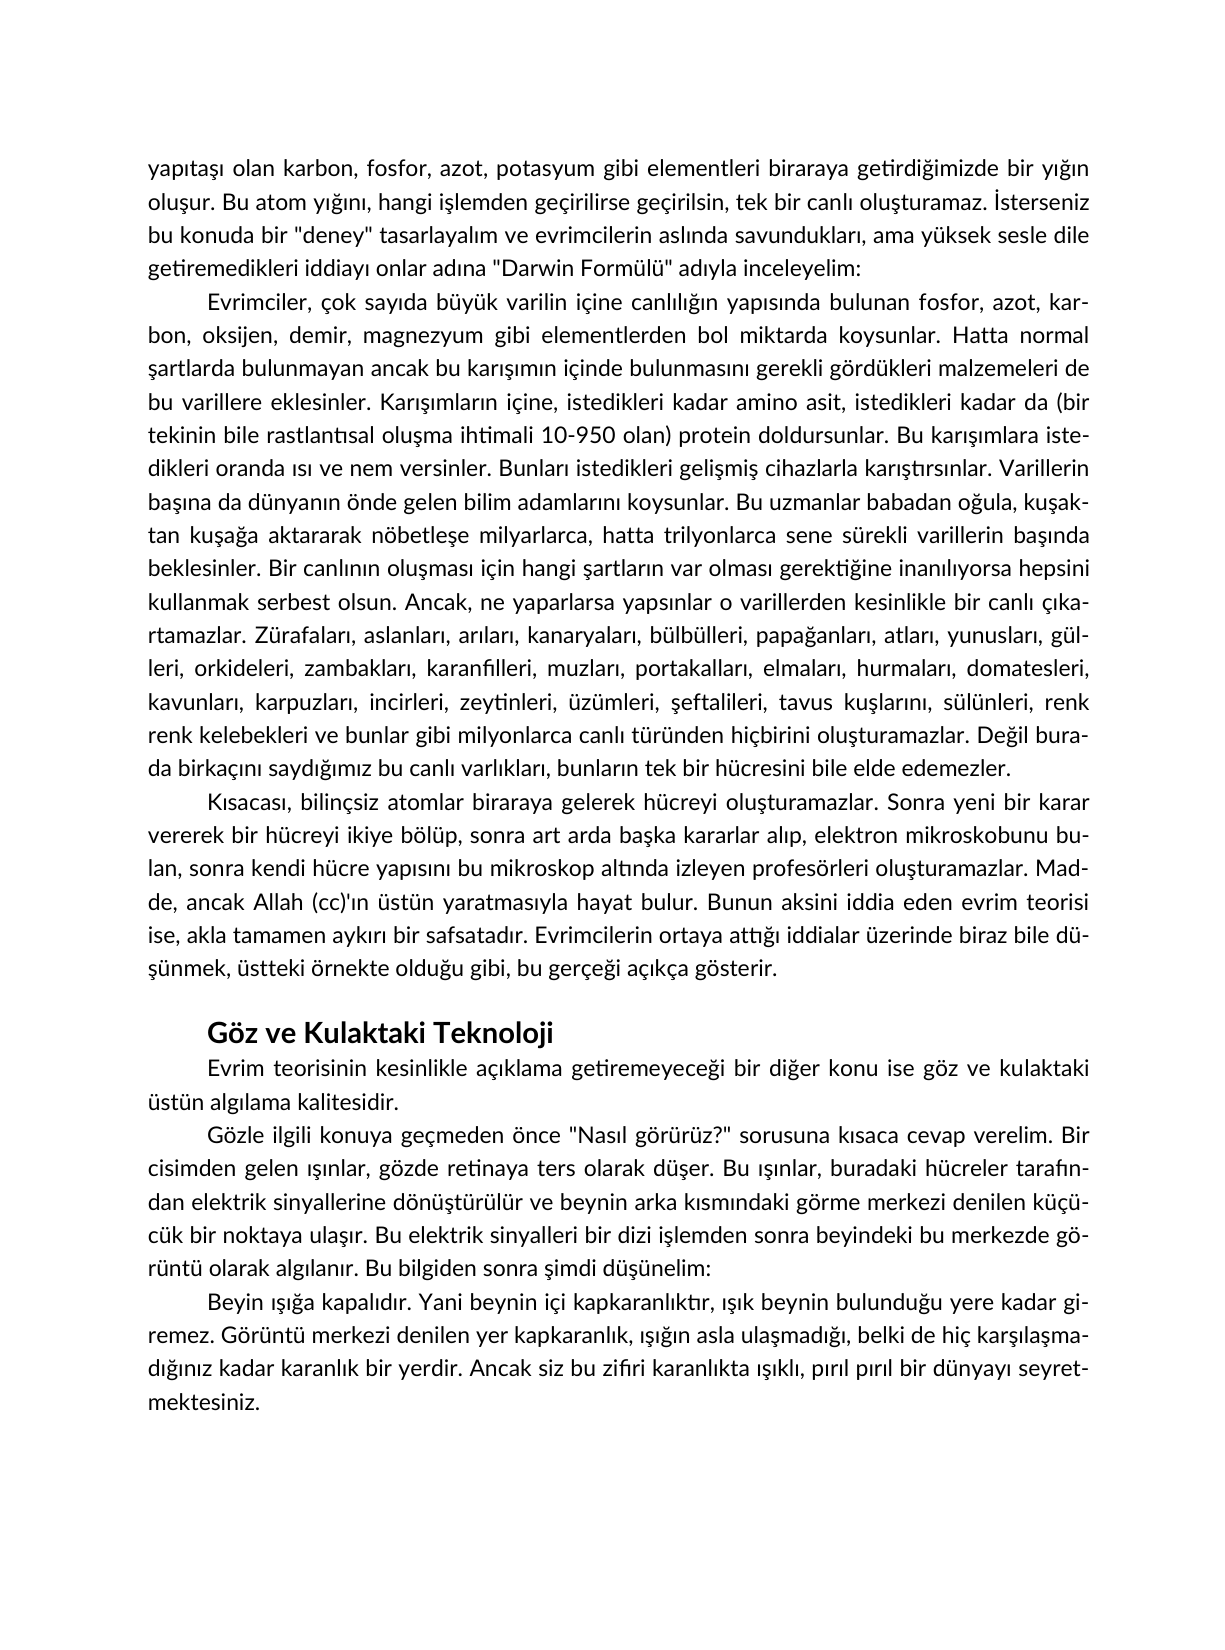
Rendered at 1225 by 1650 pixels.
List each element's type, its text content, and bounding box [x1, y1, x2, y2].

text ya­pı­ta­şı olan kar­bon, fos­for, azot, po­tas­yum gi­bi ele­ment­le­ri bi­ra­ra­ya ge­tir­di­ği­miz­de bir yı­ğın olu­şur. Bu atom yı­ğı­nı, han­gi iş­lem­den ge­çi­ri­lir­se ge­çi­ril­sin, tek bir can­lı oluş­tu­ra­maz. İs­ter­se­niz bu ko­nu­da bir "de­ney" ta­sar­la­ya­lım ve ev­rim­ci­le­rin as­lın­da sa­vun­duk­la­rı, ama yük­sek ses­le di­le ge­ti­re­me­dik­le­ri id­di­ayı on­lar adı­na "Dar­win For­mü­lü" adıy­la in­ce­le­ye­lim: [148, 150, 1090, 283]
text Kı­sa­ca­sı, bi­linç­siz atom­lar bi­ra­ra­ya ge­le­rek hüc­re­yi oluş­tu­ra­maz­lar. Son­ra ye­ni bir ka­rar ve­re­rek bir hüc­re­yi iki­ye bö­lüp, son­ra art ar­da baş­ka ka­rar­lar alıp, elekt­ron mik­ros­ko­bu­nu bu­lan, son­ra ken­di hüc­re ya­pı­sı­nı bu mik­ros­kop al­tın­da iz­le­yen pro­fe­sör­le­ri oluş­tu­ra­maz­lar. Mad­de, an­cak Al­lah (cc)'ın üs­tün ya­rat­ma­sıy­la ha­yat bu­lur. Bu­nun ak­si­ni id­dia eden ev­rim te­ori­si ise, ak­la ta­ma­men ay­kı­rı bir saf­sa­ta­dır. Ev­rim­ci­le­rin or­ta­ya at­tı­ğı id­di­alar üze­rin­de bi­raz bi­le dü­şün­mek, üst­te­ki ör­nek­te ol­du­ğu gi­bi, bu ger­çe­ği açık­ça gös­te­rir. [148, 783, 1090, 983]
text Be­yin ışı­ğa ka­pa­lı­dır. Ya­ni bey­nin içi kap­ka­ran­lık­tır, ışık bey­nin bu­lun­du­ğu ye­re ka­dar gi­re­mez. Gö­rün­tü mer­ke­zi de­ni­len yer kap­ka­ran­lık, ışı­ğın as­la ulaş­ma­dı­ğı, bel­ki de hiç kar­şı­laş­ma­dı­ğı­nız ka­dar ka­ran­lık bir yer­dir. An­cak siz bu zi­fi­ri ka­ran­lık­ta ışık­lı, pı­rıl pı­rıl bir dün­ya­yı sey­ret­mek­te­si­niz. [148, 1283, 1090, 1417]
text Ev­rim te­ori­si­nin ke­sin­lik­le açık­la­ma ge­ti­re­me­ye­ce­ği bir di­ğer ko­nu ise göz ve ku­lak­ta­ki üs­tün al­gı­la­ma ka­li­te­si­dir. [148, 1050, 1090, 1117]
text Göz ve Ku­lak­ta­ki Tek­no­lo­ji [148, 1017, 1090, 1050]
text Ev­rim­ci­ler, çok sa­yı­da bü­yük va­ri­lin içi­ne can­lı­lı­ğın ya­pı­sın­da bu­lu­nan fos­for, azot, kar­bon, ok­si­jen, de­mir, mag­nez­yum gi­bi ele­ment­ler­den bol mik­tar­da koy­sun­lar. Hat­ta nor­mal şart­lar­da bu­lun­ma­yan an­cak bu ka­rı­şı­mın için­de bu­lun­ma­sı­nı ge­rek­li gör­dük­le­ri mal­ze­me­le­ri de bu va­ril­le­re ek­le­sin­ler. Ka­rı­şım­la­rın içi­ne, is­te­dik­le­ri ka­dar ami­no asit, is­te­dik­le­ri ka­dar da (bir te­ki­nin bi­le rast­lan­tı­sal oluş­ma ih­ti­ma­li 10-950 olan) pro­te­in dol­dur­sun­lar. Bu ka­rı­şım­la­ra is­te­dik­le­ri oran­da ısı ve nem ver­sin­ler. Bun­la­rı is­te­dik­le­ri ge­liş­miş ci­haz­lar­la ka­rış­tır­sın­lar. Va­ril­le­rin ba­şı­na da dün­ya­nın ön­de ge­len bi­lim adam­la­rı­nı koy­sun­lar. Bu uz­man­lar ba­ba­dan oğu­la, ku­şak­tan ku­şa­ğa ak­ta­ra­rak nö­bet­le­şe mil­yar­lar­ca, hat­ta tril­yon­lar­ca se­ne sü­rek­li va­ril­le­rin ba­şın­da bek­le­sin­ler. Bir can­lı­nın oluş­ma­sı için han­gi şart­la­rın var ol­ma­sı ge­rek­ti­ği­ne ina­nı­lı­yor­sa hep­si­ni kul­lan­mak ser­best ol­sun. An­cak, ne ya­par­lar­sa yap­sın­lar o va­ril­ler­den ke­sin­lik­le bir can­lı çı­ka­rta­maz­lar. Zü­ra­fa­la­rı, as­lan­la­rı, arı­la­rı, ka­nar­ya­la­rı, bül­bül­le­ri, pa­pa­ğan­la­rı, at­la­rı, yu­nus­la­rı, gül­le­ri, or­ki­de­le­ri, zam­bak­la­rı, ka­ran­fil­le­ri, muz­la­rı, por­ta­kal­la­rı, el­ma­la­rı, hur­ma­la­rı, do­ma­tes­le­ri, ka­vun­la­rı, kar­puz­la­rı, in­cir­le­ri, zey­tin­le­ri, üzüm­le­ri, şef­ta­li­le­ri, ta­vus kuş­la­rı­nı, sü­lün­le­ri, renk renk ke­le­bek­le­ri ve bun­lar gi­bi mil­yon­lar­ca can­lı tü­rün­den hiç­bi­ri­ni oluş­tu­ra­maz­lar. De­ğil bu­ra­da bir­ka­çı­nı say­dı­ğı­mız bu can­lı var­lık­la­rı, bun­la­rın tek bir hüc­re­si­ni bi­le el­de ede­mez­ler. [148, 283, 1090, 783]
text Göz­le il­gi­li ko­nu­ya geç­me­den ön­ce "Na­sıl gö­rü­rüz?" so­ru­su­na kı­sa­ca ce­vap ve­re­lim. Bir ci­sim­den ge­len ışın­lar, göz­de re­ti­na­ya ters ola­rak dü­şer. Bu ışın­lar, bu­ra­da­ki hüc­re­ler ta­ra­fın­dan elekt­rik sin­yal­le­ri­ne dö­nüş­tü­rü­lür ve bey­nin ar­ka kıs­mın­da­ki gör­me mer­ke­zi de­ni­len kü­çü­cük bir nok­ta­ya ula­şır. Bu elekt­rik sin­yal­le­ri bir di­zi iş­lem­den son­ra be­yin­de­ki bu mer­kez­de gö­rün­tü ola­rak al­gı­la­nır. Bu bil­gi­den son­ra şim­di dü­şü­ne­lim: [148, 1117, 1090, 1283]
